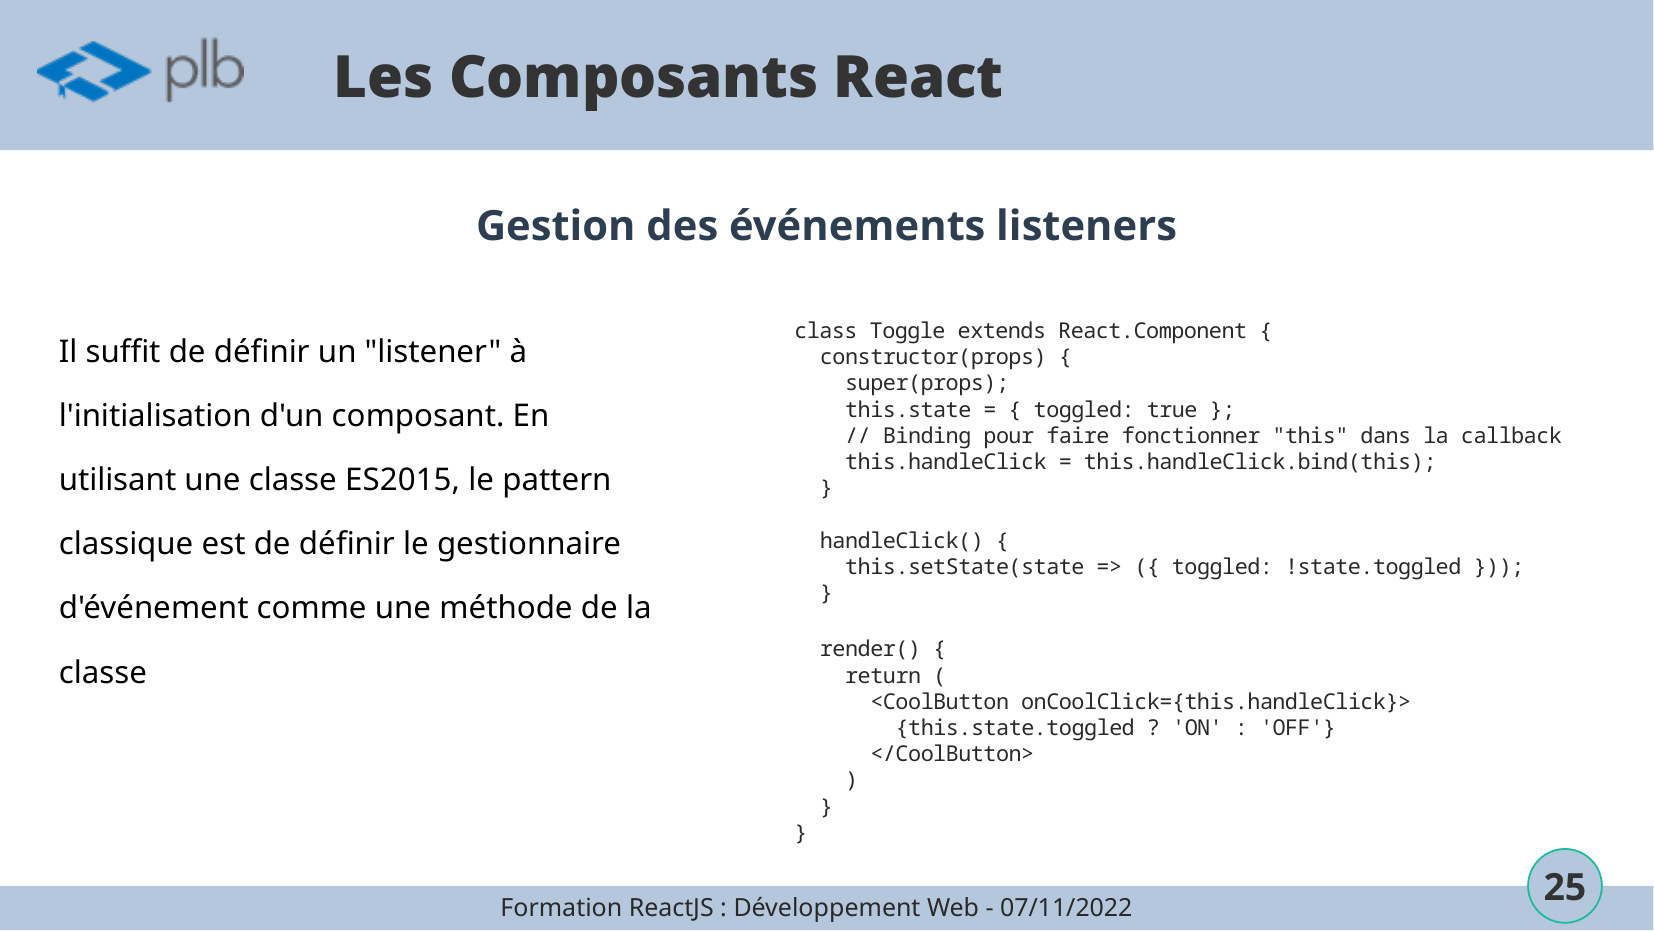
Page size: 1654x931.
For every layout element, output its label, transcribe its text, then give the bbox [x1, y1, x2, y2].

text_box Il suffit de définir un "listener" à l'initialisation d'un composant. En utilisant une classe ES2015, le pattern classique est de définir le gestionnaire d'événement comme une méthode de la classe [59, 307, 676, 751]
title Les Composants React [333, 0, 1613, 151]
text_box class Toggle extends React.Component { constructor(props) { super(props); this.state = { toggled: true }; // Binding pour faire fonctionner "this" dans la callback this.handleClick = this.handleClick.bind(this); } handleClick() { this.setState(state => ({ toggled: !state.toggled })); } render() { return ( <CoolButton onCoolClick={this.handleClick}> {this.state.toggled ? 'ON' : 'OFF'} </CoolButton> ) } } [779, 309, 1597, 847]
picture [37, 33, 244, 113]
text_box Formation ReactJS : Développement Web - 07/11/2022 [461, 888, 1173, 926]
text_box Gestion des événements listeners [59, 195, 1595, 238]
